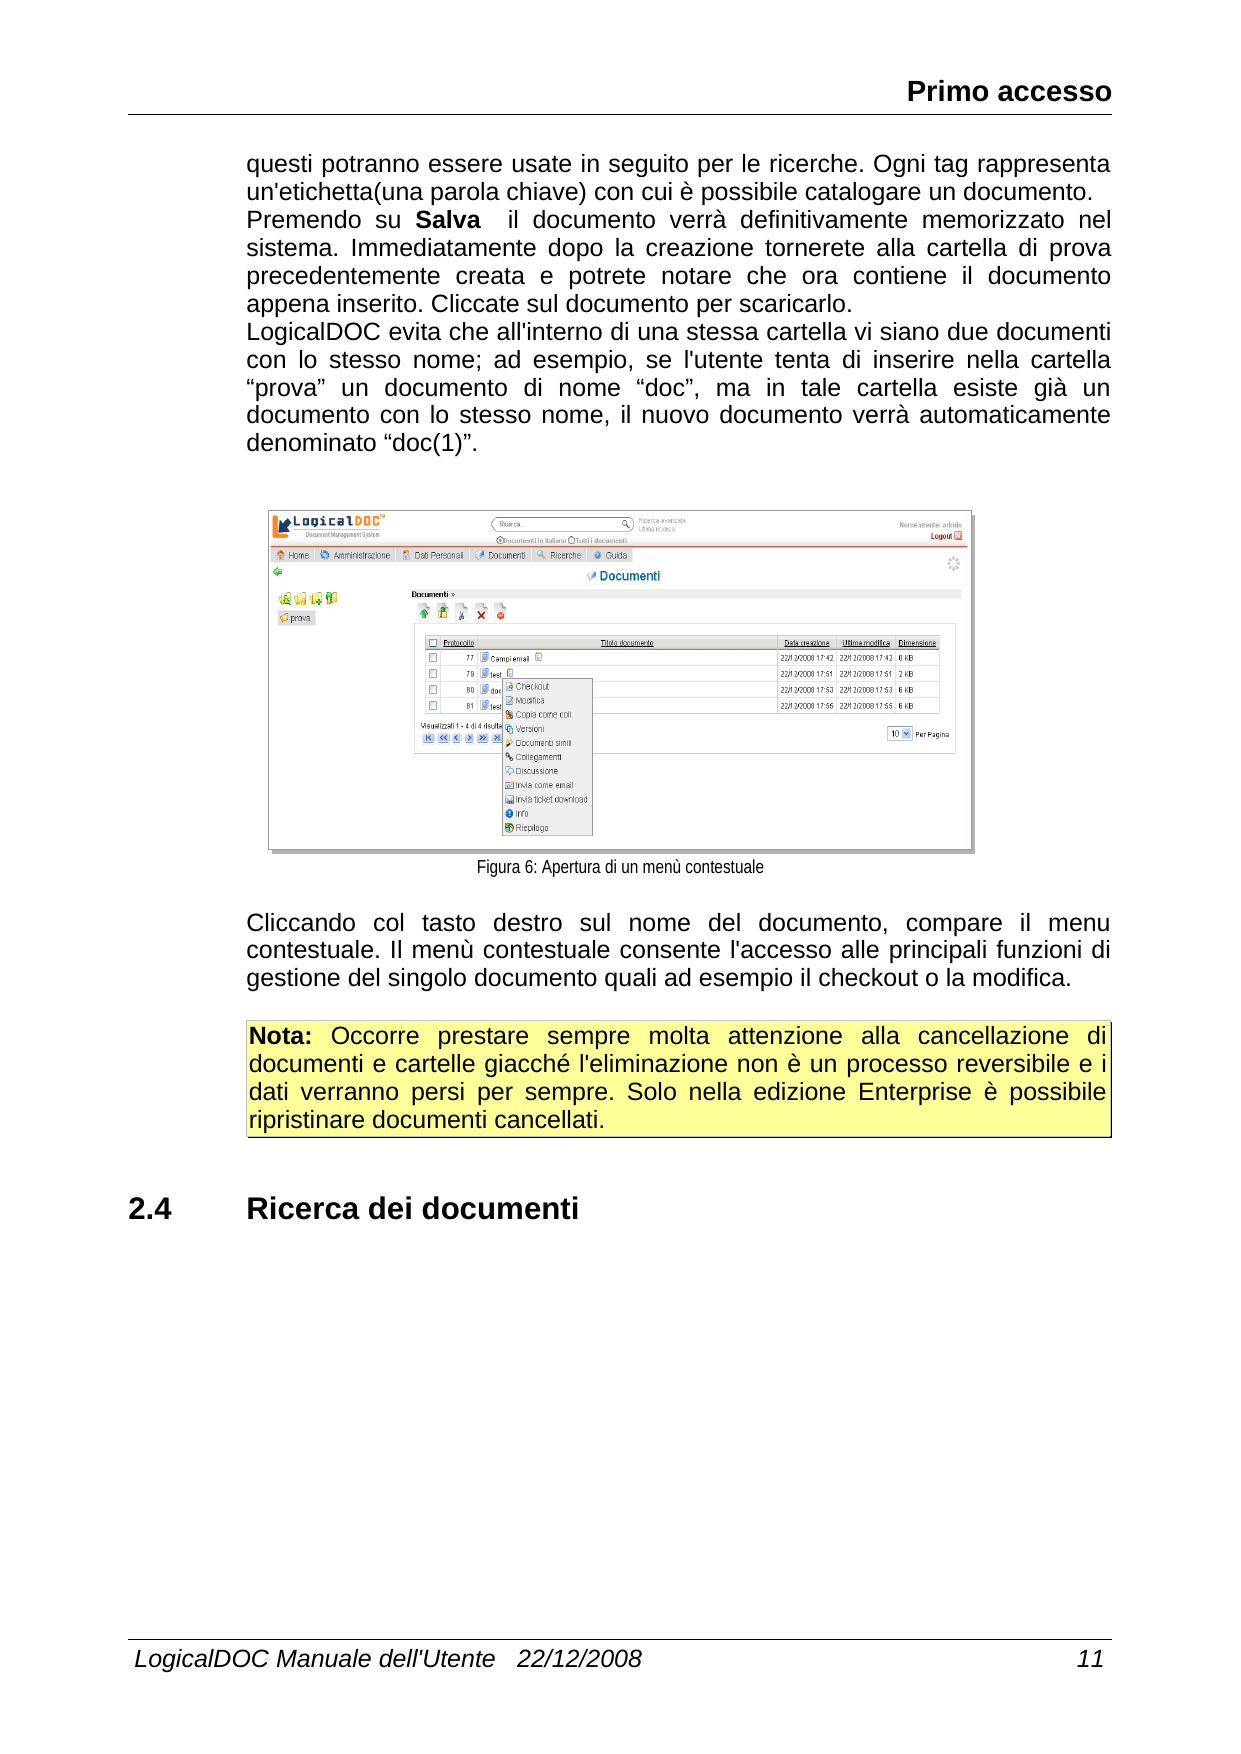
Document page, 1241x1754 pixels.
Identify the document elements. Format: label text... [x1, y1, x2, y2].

text Nota: Occorre prestare sempre molta attenzione alla cancellazione di documenti e cartelle giacché l'eliminazione non è un processo reversibile e i dati verranno persi per sempre. Solo nella edizione Enterprise è possibile ripristinare documenti cancellati. [247, 1021, 1110, 1136]
text questi potranno essere usate in seguito per le ricerche. Ogni tag rappresenta un'etichetta(una parola chiave) con cui è possibile catalogare un documento. [246, 150, 1112, 206]
text Cliccando col tasto destro sul nome del documento, compare il menu contestuale. Il menù contestuale consente l'accesso alle principali funzioni di gestione del singolo documento quali ad esempio il checkout o la modifica. [246, 457, 1112, 992]
text Premendo su Salva il documento verrà definitivamente memorizzato nel sistema. Immediatamente dopo la creazione tornerete alla cartella di prova precedentemente creata e potrete notare che ora contiene il documento appena inserito. Cliccate sul documento per scaricarlo. [246, 206, 1112, 317]
subtitle Ricerca dei documenti [128, 1191, 1112, 1226]
picture [270, 513, 968, 847]
text Figura 6: Apertura di un menù contestuale [268, 850, 973, 877]
text LogicalDOC evita che all'interno di una stessa cartella vi siano due documenti con lo stesso nome; ad esempio, se l'utente tenta di inserire nella cartella “prova” un documento di nome “doc”, ma in tale cartella esiste già un documento con lo stesso nome, il nuovo documento verrà automaticamente denominato “doc(1)”. [246, 317, 1112, 457]
